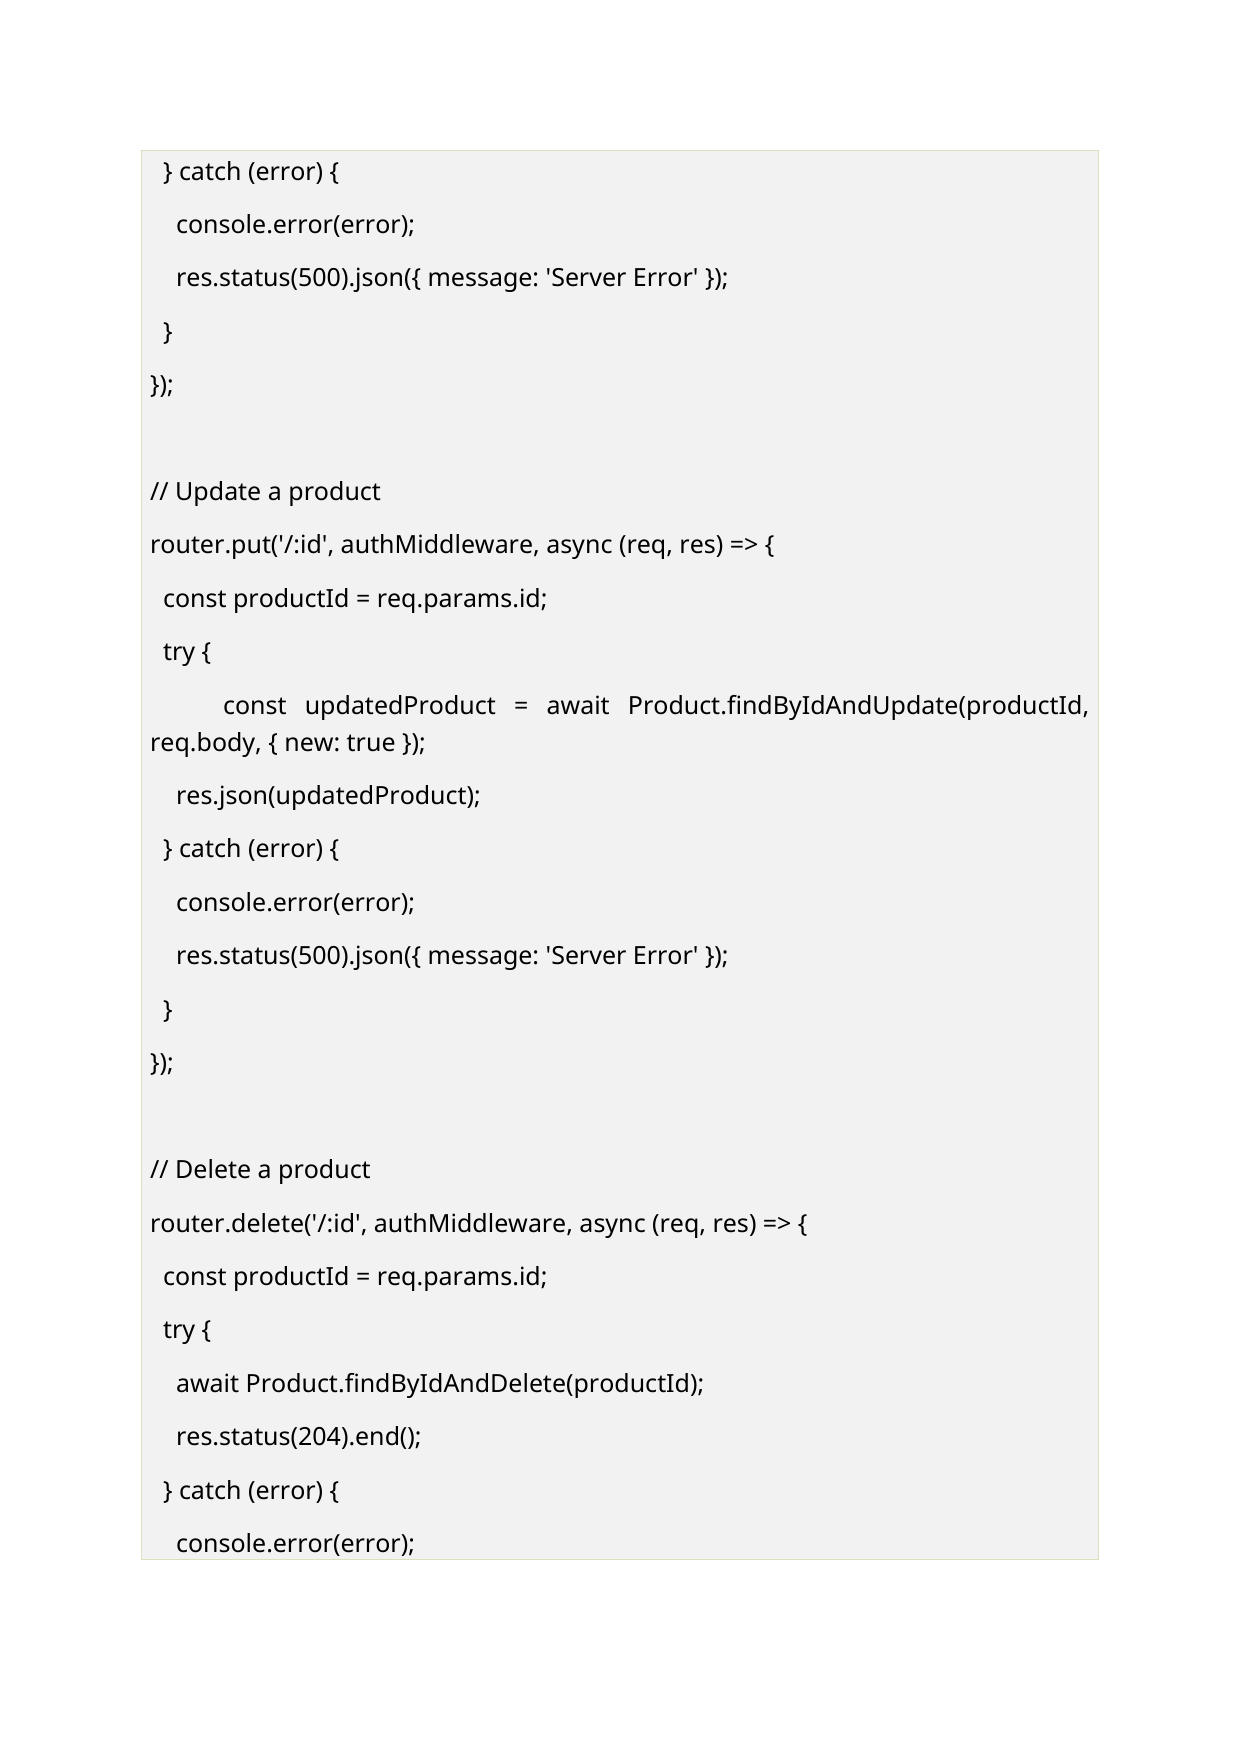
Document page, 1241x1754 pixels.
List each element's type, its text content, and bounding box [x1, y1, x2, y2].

text const productId = req.params.id; [142, 1256, 1098, 1293]
text } [142, 310, 1098, 347]
text try { [142, 631, 1098, 668]
text try { [142, 1309, 1098, 1346]
text await Product.findByIdAndDelete(productId); [142, 1362, 1098, 1399]
text const updatedProduct = await Product.findByIdAndUpdate(productId, req.body, { new: true }); [142, 684, 1098, 758]
text }); [142, 364, 1098, 401]
text res.status(500).json({ message: 'Server Error' }); [142, 257, 1098, 294]
text console.error(error); [142, 881, 1098, 919]
text // Delete a product [142, 1149, 1098, 1186]
text res.status(204).end(); [142, 1416, 1098, 1453]
text router.delete('/:id', authMiddleware, async (req, res) => { [142, 1202, 1098, 1239]
text } catch (error) { [142, 1469, 1098, 1506]
text router.put('/:id', authMiddleware, async (req, res) => { [142, 524, 1098, 561]
text } [142, 988, 1098, 1026]
text } catch (error) { [142, 828, 1098, 865]
text res.status(500).json({ message: 'Server Error' }); [142, 935, 1098, 972]
text }); [142, 1042, 1098, 1079]
text console.error(error); [142, 203, 1098, 241]
text // Update a product [142, 471, 1098, 508]
text } catch (error) { [142, 151, 1098, 187]
text console.error(error); [142, 1523, 1098, 1559]
text const productId = req.params.id; [142, 577, 1098, 615]
text res.json(updatedProduct); [142, 774, 1098, 812]
